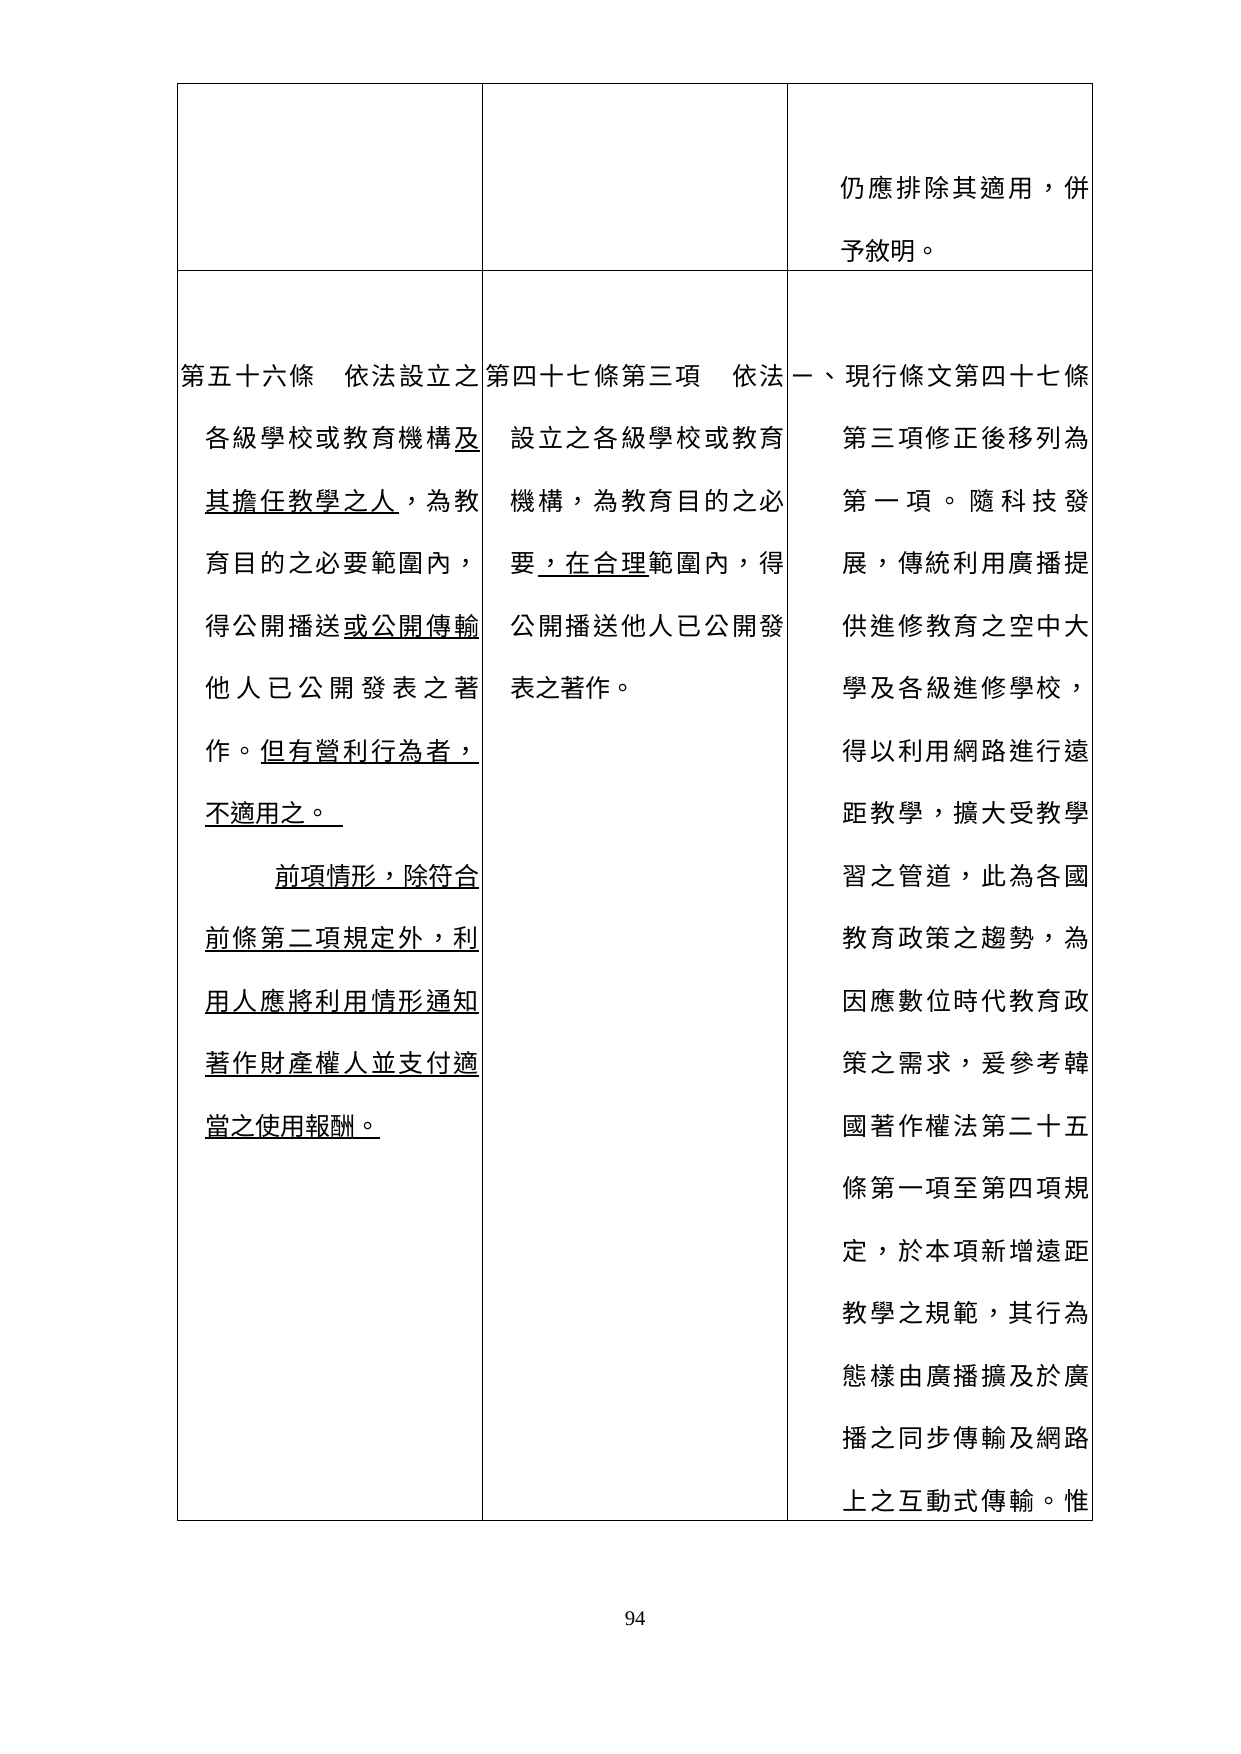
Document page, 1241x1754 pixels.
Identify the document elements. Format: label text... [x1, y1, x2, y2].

table_cell [483, 84, 787, 270]
table_cell 第四十七條第三項 依法設立之各級學校或教育機構，為教育目的之必要，在合理範圍內，得公開播送他人已公開發表之著作。 [483, 271, 787, 1520]
table_cell ㄧ、現行條文第四十七條第三項修正後移列為第一項。隨科技發展，傳統利用廣播提供進修教育之空中大學及各級進修學校，得以利用網路進行遠距教學，擴大受教學習之管道，此為各國教育政策之趨勢，為因應數位時代教育政策之需求，爰參考韓國著作權法第二十五條第一項至第四項規定，於本項新增遠距教學之規範，其行為態樣由廣播擴及於廣播之同步傳輸及網路上之互動式傳輸。惟 [788, 271, 1092, 1520]
table_cell 第五十六條 依法設立之各級學校或教育機構及其擔任教學之人，為教育目的之必要範圍內，得公開播送或公開傳輸他人已公開發表之著作。但有營利行為者，不適用之。 前項情形，除符合前條第二項規定外，利用人應將利用情形通知著作財產權人並支付適當之使用報酬。 [178, 271, 482, 1520]
table_cell [178, 84, 482, 270]
table_cell 仍應排除其適用，併予敘明。 [788, 84, 1092, 270]
